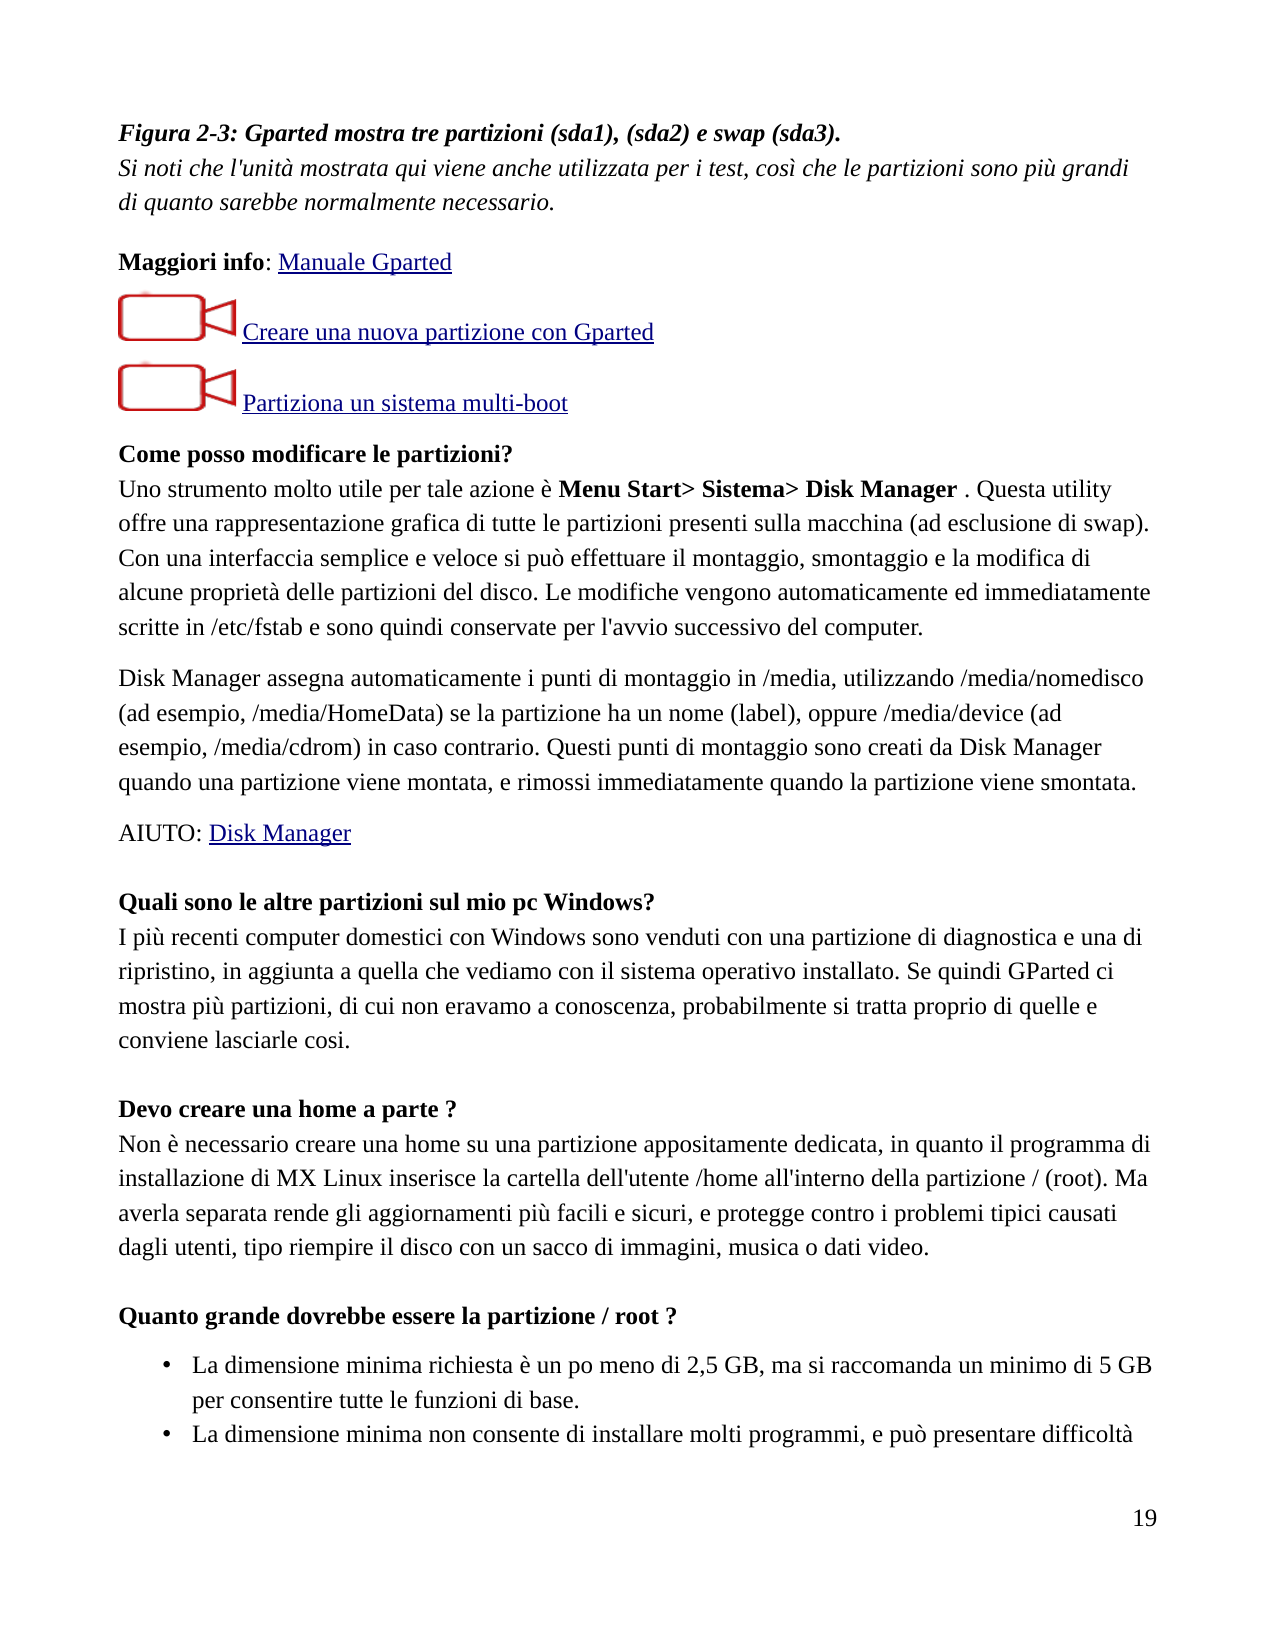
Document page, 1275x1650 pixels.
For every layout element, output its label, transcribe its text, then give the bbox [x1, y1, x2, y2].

text Come posso modificare le partizioni? [118, 439, 1157, 468]
text Si noti che l'unità mostrata qui viene anche utilizzata per i test, così che le partizioni sono più grandi di quanto sarebbe normalmente necessario. [118, 153, 1157, 216]
text Partiziona un sistema multi-boot [118, 352, 1157, 416]
text Quali sono le altre partizioni sul mio pc Windows? [118, 887, 1157, 916]
text Maggiori info: Manuale Gparted [118, 247, 1157, 276]
text AIUTO: Disk Manager [118, 818, 1157, 847]
text Disk Manager assegna automaticamente i punti di montaggio in /media, utilizzando /media/nomedisco (ad esempio, /media/HomeData) se la partizione ha un nome (label), oppure /media/device (ad esempio, /media/cdrom) in caso contrario. Questi punti di montaggio sono creati da Disk Manager quando una partizione viene montata, e rimossi immediatamente quando la partizione viene smontata. [118, 663, 1157, 796]
text Devo creare una home a parte ? [118, 1094, 1157, 1123]
text I più recenti computer domestici con Windows sono venduti con una partizione di diagnostica e una di ripristino, in aggiunta a quella che vediamo con il sistema operativo installato. Se quindi GParted ci mostra più partizioni, di cui non eravamo a conoscenza, probabilmente si tratta proprio di quelle e conviene lasciarle cosi. [118, 922, 1157, 1054]
text Uno strumento molto utile per tale azione è Menu Start> Sistema> Disk Manager . Questa utility offre una rappresentazione grafica di tutte le partizioni presenti sulla macchina (ad esclusione di swap). Con una interfaccia semplice e veloce si può effettuare il montaggio, smontaggio e la modifica di alcune proprietà delle partizioni del disco. Le modifiche vengono automaticamente ed immediatamente scritte in /etc/fstab e sono quindi conservate per l'avvio successivo del computer. [118, 474, 1157, 640]
text Quanto grande dovrebbe essere la partizione / root ? [118, 1301, 1157, 1330]
list La dimensione minima richiesta è un po meno di 2,5 GB, ma si raccomanda un minimo di 5 GB per consentire tutte le funzioni di base. [162, 1350, 1157, 1413]
text Creare una nuova partizione con Gparted [118, 282, 1157, 346]
picture [118, 352, 237, 411]
text Figura 2-3: Gparted mostra tre partizioni (sda1), (sda2) e swap (sda3). [118, 118, 1157, 147]
list La dimensione minima non consente di installare molti programmi, e può presentare difficoltà [162, 1419, 1157, 1448]
picture [118, 281, 237, 341]
text Non è necessario creare una home su una partizione appositamente dedicata, in quanto il programma di installazione di MX Linux inserisce la cartella dell'utente /home all'interno della partizione / (root). Ma averla separata rende gli aggiornamenti più facili e sicuri, e protegge contro i problemi tipici causati dagli utenti, tipo riempire il disco con un sacco di immagini, musica o dati video. [118, 1129, 1157, 1261]
